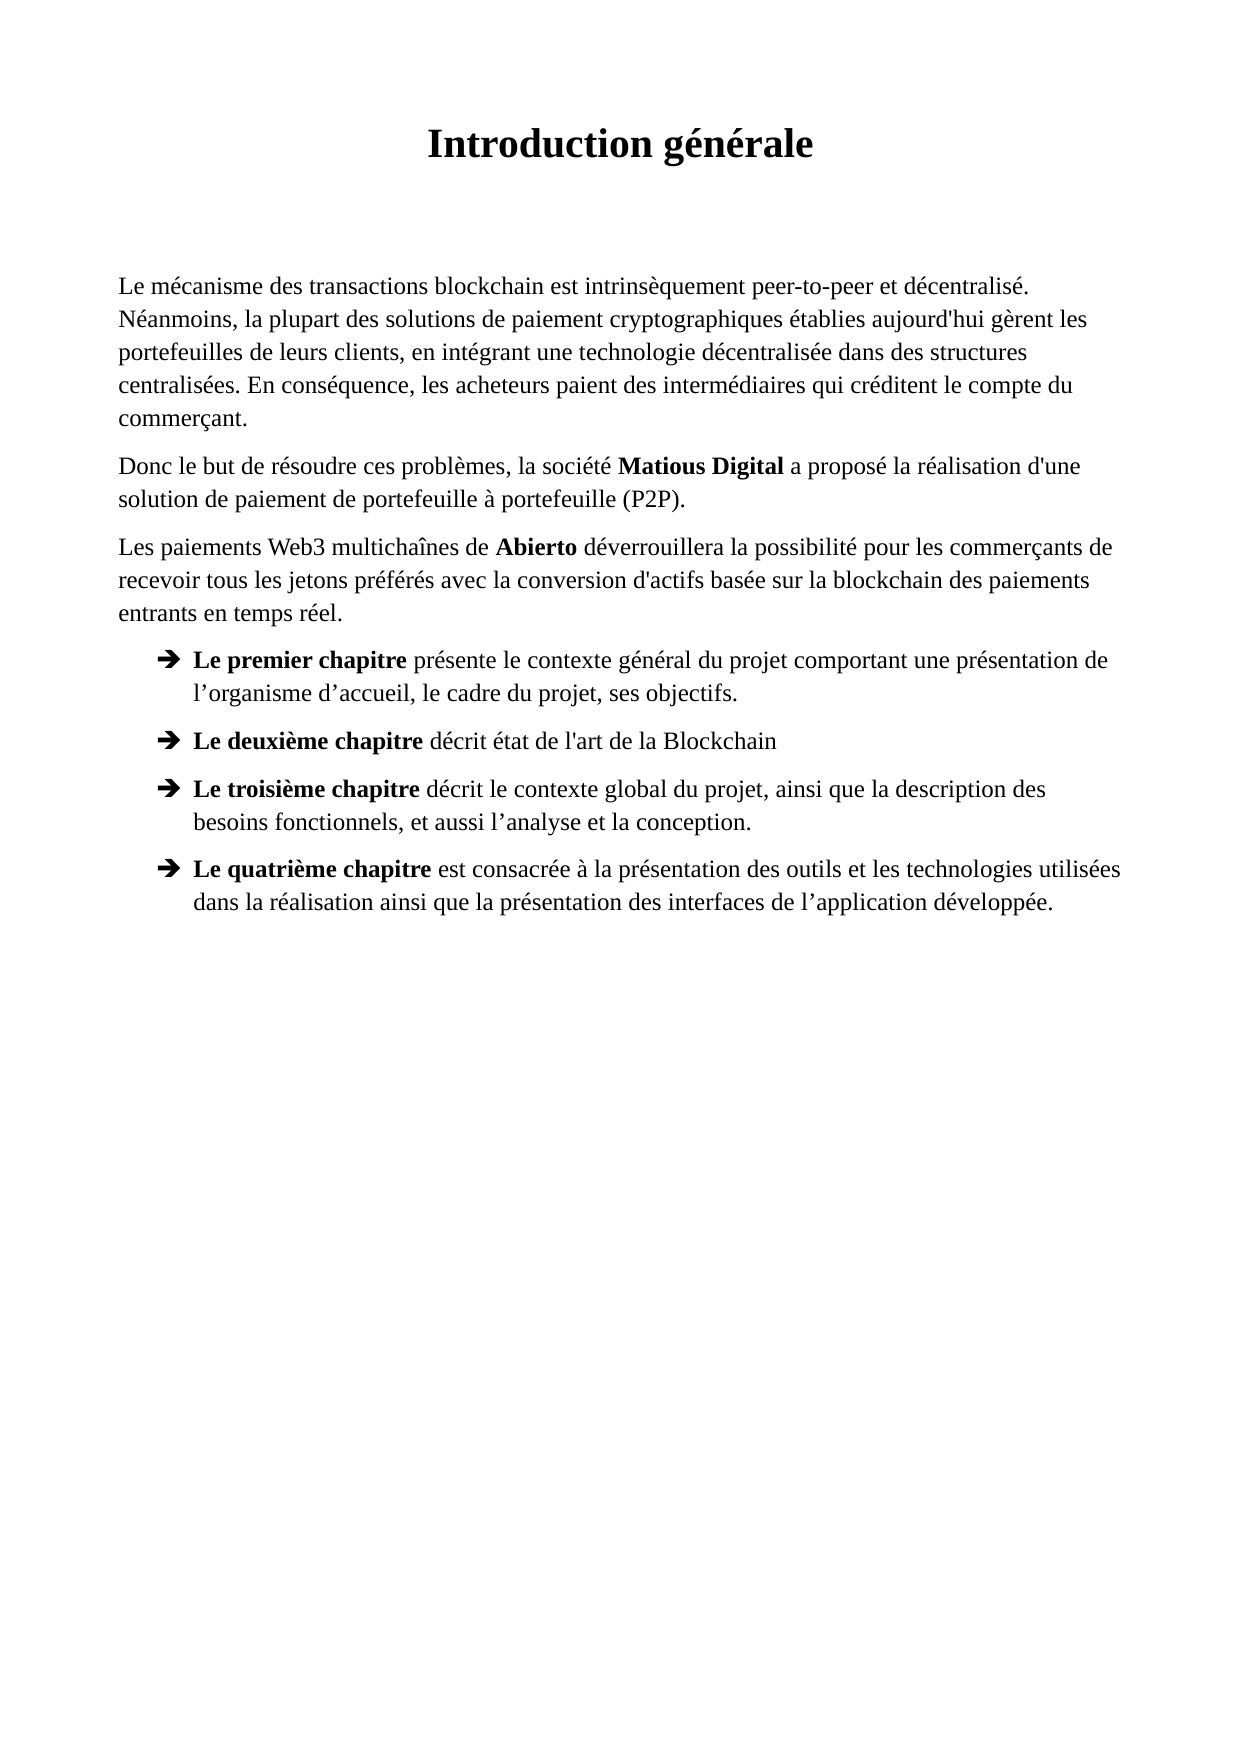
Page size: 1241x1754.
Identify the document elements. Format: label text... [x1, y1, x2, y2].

list Le troisième chapitre décrit le contexte global du projet, ainsi que la description des besoins fonctionnels, et aussi l’analyse et la conception. [156, 774, 1122, 835]
text Le mécanisme des transactions blockchain est intrinsèquement peer-to-peer et décentralisé. Néanmoins, la plupart des solutions de paiement cryptographiques établies aujourd'hui gèrent les portefeuilles de leurs clients, en intégrant une technologie décentralisée dans des structures centralisées. En conséquence, les acheteurs paient des intermédiaires qui créditent le compte du commerçant. [118, 271, 1122, 432]
list Le premier chapitre présente le contexte général du projet comportant une présentation de l’organisme d’accueil, le cadre du projet, ses objectifs. [156, 645, 1122, 707]
list Le quatrième chapitre est consacrée à la présentation des outils et les technologies utilisées dans la réalisation ainsi que la présentation des interfaces de l’application développée. [156, 854, 1122, 916]
text Les paiements Web3 multichaînes de Abierto déverrouillera la possibilité pour les commerçants de recevoir tous les jetons préférés avec la conversion d'actifs basée sur la blockchain des paiements entrants en temps réel. [118, 532, 1122, 627]
text Donc le but de résoudre ces problèmes, la société Matious Digital a proposé la réalisation d'une solution de paiement de portefeuille à portefeuille (P2P). [118, 451, 1122, 513]
list Le deuxième chapitre décrit état de l'art de la Blockchain [156, 726, 1122, 755]
text Introduction générale [118, 118, 1122, 166]
